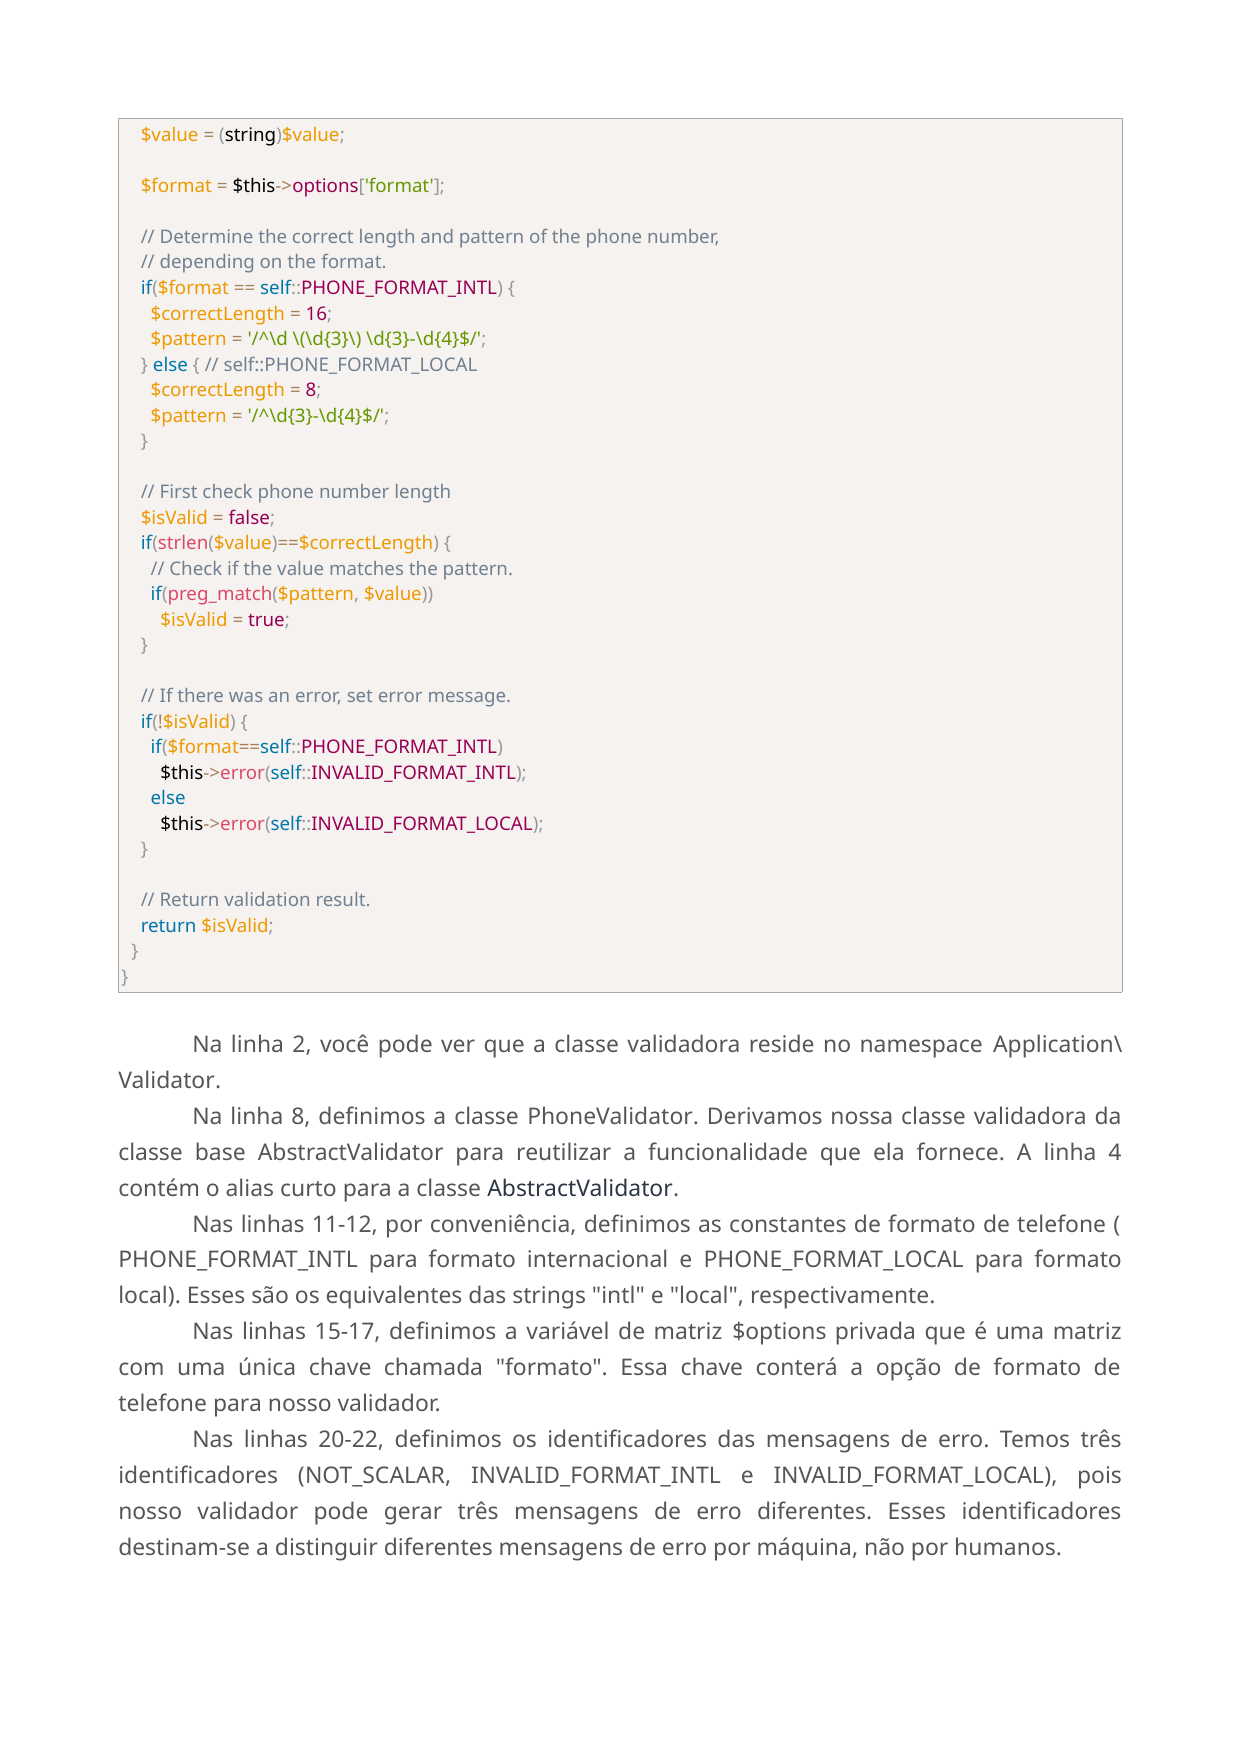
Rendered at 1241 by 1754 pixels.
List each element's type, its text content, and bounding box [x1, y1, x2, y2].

text } [119, 424, 1122, 450]
text if(preg_match($pattern, $value)) [119, 577, 1122, 603]
text $value = (string)$value; [119, 119, 1122, 144]
text // If there was an error, set error message. [119, 679, 1122, 705]
text $correctLength = 16; [119, 297, 1122, 322]
text } [119, 960, 1122, 992]
text Na linha 2, você pode ver que a classe validadora reside no namespace Application\Validator. [118, 1028, 1122, 1095]
text $this->error(self::INVALID_FORMAT_LOCAL); [119, 807, 1122, 833]
text $isValid = true; [119, 603, 1122, 628]
text Nas linhas 15-17, definimos a variável de matriz $options privada que é uma matriz com uma única chave chamada "formato". Essa chave conterá a opção de formato de telefone para nosso validador. [118, 1315, 1122, 1418]
text } [119, 935, 1122, 960]
text // Check if the value matches the pattern. [119, 552, 1122, 577]
text // Return validation result. [119, 884, 1122, 909]
text $format = $this->options['format']; [119, 169, 1122, 195]
text } [119, 628, 1122, 654]
text $correctLength = 8; [119, 373, 1122, 399]
text // depending on the format. [119, 246, 1122, 271]
text $this->error(self::INVALID_FORMAT_INTL); [119, 756, 1122, 782]
text else [119, 782, 1122, 807]
text if(strlen($value)==$correctLength) { [119, 526, 1122, 552]
text $pattern = '/^\d{3}-\d{4}$/'; [119, 399, 1122, 424]
text Na linha 8, definimos a classe PhoneValidator. Derivamos nossa classe validadora da classe base AbstractValidator para reutilizar a funcionalidade que ela fornece. A linha 4 contém o alias curto para a classe AbstractValidator. [118, 1100, 1122, 1203]
text } else { // self::PHONE_FORMAT_LOCAL [119, 348, 1122, 373]
text // First check phone number length [119, 475, 1122, 501]
text Nas linhas 11-12, por conveniência, definimos as constantes de formato de telefone ( PHONE_FORMAT_INTL para formato internacional e PHONE_FORMAT_LOCAL para formato local). Esses são os equivalentes das strings "intl" e "local", respectivamente. [118, 1207, 1122, 1311]
text if(!$isValid) { [119, 705, 1122, 731]
text // Determine the correct length and pattern of the phone number, [119, 220, 1122, 246]
text $pattern = '/^\d \(\d{3}\) \d{3}-\d{4}$/'; [119, 322, 1122, 348]
text if($format==self::PHONE_FORMAT_INTL) [119, 731, 1122, 756]
text if($format == self::PHONE_FORMAT_INTL) { [119, 271, 1122, 297]
text $isValid = false; [119, 501, 1122, 526]
text Nas linhas 20-22, definimos os identificadores das mensagens de erro. Temos três identificadores (NOT_SCALAR, INVALID_FORMAT_INTL e INVALID_FORMAT_LOCAL), pois nosso validador pode gerar três mensagens de erro diferentes. Esses identificadores destinam-se a distinguir diferentes mensagens de erro por máquina, não por humanos. [118, 1423, 1122, 1562]
text } [119, 833, 1122, 858]
text return $isValid; [119, 909, 1122, 935]
